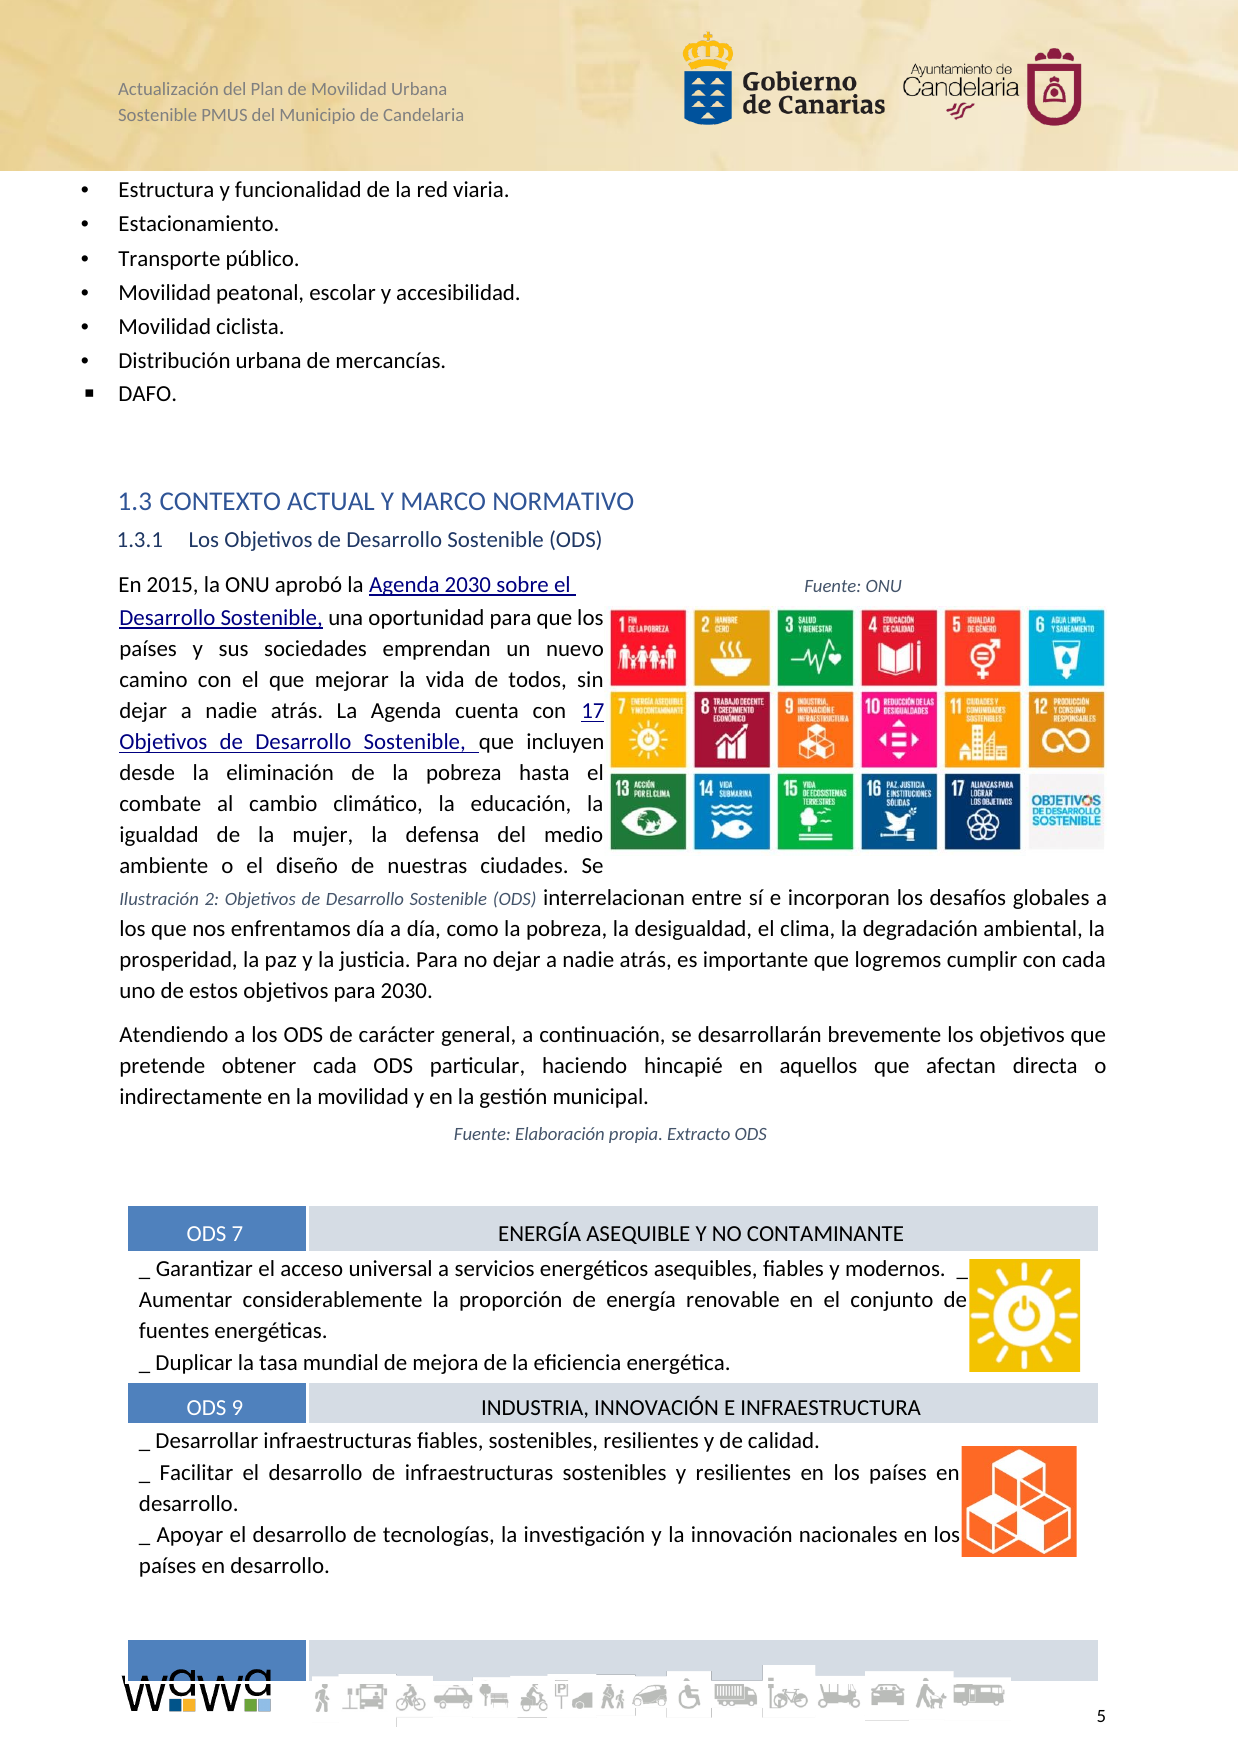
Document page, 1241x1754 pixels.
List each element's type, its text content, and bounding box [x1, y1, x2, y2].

subtitle 1.3.1 Los Objetivos de Desarrollo Sostenible (ODS) [116, 526, 1151, 553]
table_cell ENERGÍA ASEQUIBLE Y NO CONTAMINANTE [309, 1206, 1098, 1251]
table_cell [134, 156, 140, 171]
text _ Desarrollar infraestructuras fiables, sostenibles, resilientes y de calidad. [139, 1426, 1077, 1454]
table_header [127, 1583, 306, 1639]
text _ Facilitar el desarrollo de infraestructuras sostenibles y resilientes en los países en desarrollo. [139, 1458, 961, 1517]
text Atendiendo a los ODS de carácter general, a continuación, se desarrollarán brevemente los objetivos que pretende obtener cada ODS particular, haciendo hincapié en aquellos que afectan directa o indirectamente en la movilidad y en la gestión municipal. [119, 1020, 1108, 1110]
table_cell [309, 1640, 1098, 1681]
table_cell ODS 7 [128, 1207, 306, 1251]
table_cell [187, 110, 202, 133]
table_cell [116, 134, 121, 142]
table_cell [710, 151, 719, 165]
subtitle 1.3 CONTEXTO ACTUAL Y MARCO NORMATIVO [117, 484, 1151, 517]
table_cell [133, 147, 140, 157]
table_cell [717, 158, 724, 171]
list Movilidad peatonal, escolar y accesibilidad. [81, 278, 1108, 306]
text _ Garantizar el acceso universal a servicios energéticos asequibles, fiables y modernos. _ Aumentar considerablemente la proporción de energía renovable en el conjunto de fuentes energéticas. [139, 1254, 1080, 1344]
list Distribución urbana de mercancías. [81, 346, 1108, 374]
list DAFO. [81, 379, 1108, 407]
table_header ODS 9 [128, 1383, 306, 1423]
table_cell [181, 157, 186, 171]
table_cell [614, 125, 625, 130]
table_cell [338, 104, 350, 112]
text En 2015, la ONU aprobó la Agenda 2030 sobre el Fuente: ONU [118, 570, 1151, 598]
list Estacionamiento. [81, 209, 1108, 237]
text Fuente: Elaboración propia. Extracto ODS [119, 1123, 1108, 1146]
table_header [309, 1148, 1098, 1206]
table_cell [845, 135, 861, 144]
table_cell [85, 133, 93, 139]
table_cell [1030, 115, 1036, 145]
text _ Apoyar el desarrollo de tecnologías, la investigación y la innovación nacionales en los países en desarrollo. [139, 1521, 1077, 1579]
text _ Duplicar la tasa mundial de mejora de la eficiencia energética. [139, 1348, 1080, 1376]
table_cell [155, 111, 163, 125]
table_cell [443, 103, 489, 171]
table_cell [1080, 105, 1108, 111]
list Estructura y funcionalidad de la red viaria. [81, 171, 1108, 203]
table_cell [128, 1641, 306, 1681]
table_cell [872, 114, 881, 128]
table_cell [208, 103, 305, 171]
table_header [309, 1583, 1098, 1639]
table_cell [117, 128, 125, 133]
text Desarrollo Sostenible, una oportunidad para que los países y sus sociedades emprendan un nuevo camino con el que mejorar la vida de todos, sin dejar a nadie atrás. La Agenda cuenta con 17 Objetivos de Desarrollo Sostenible, que incluyen desde la eliminación de la pobreza hasta el combate al cambio climático, la educación, la igualdad de la mujer, la defensa del medio ambiente o el diseño de nuestras ciudades. Se Ilustración 2: Objetivos de Desarrollo Sostenible (ODS) interrelacionan entre sí e incorporan los desafíos globales a los que nos enfrentamos día a día, como la pobreza, la desigualdad, el clima, la degradación ambiental, la prosperidad, la paz y la justicia. Para no dejar a nadie atrás, es importante que logremos cumplir con cada uno de estos objetivos para 2030. [119, 603, 1108, 1004]
table_cell [629, 110, 635, 122]
table_cell [348, 119, 430, 171]
table_cell [535, 103, 559, 171]
list Transporte público. [81, 244, 1108, 272]
table_cell [867, 128, 879, 143]
table_cell [579, 103, 633, 125]
table_header [127, 1148, 306, 1206]
table_cell [1036, 103, 1044, 110]
table_cell [850, 110, 858, 133]
table_cell [839, 109, 854, 135]
list Movilidad ciclista. [81, 312, 1108, 340]
table_header INDUSTRIA, INNOVACIÓN E INFRAESTRUCTURA [309, 1383, 1098, 1423]
